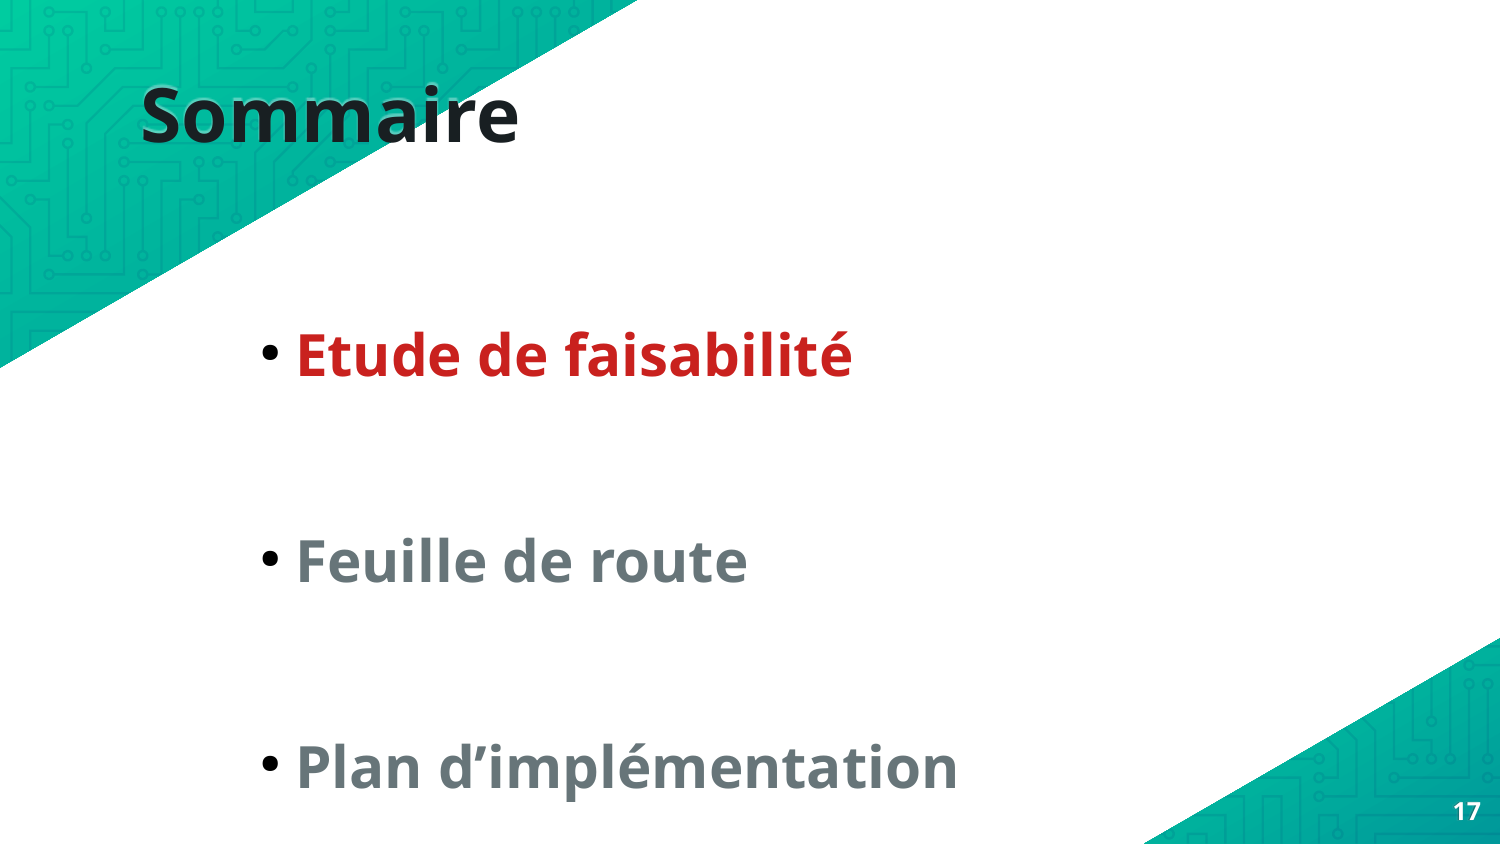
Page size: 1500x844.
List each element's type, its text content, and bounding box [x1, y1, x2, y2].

list Etude de faisabilité Feuille de route Plan d’implémentation [259, 302, 1371, 780]
slide_number [1391, 779, 1482, 844]
title Sommaire [140, 78, 1360, 160]
